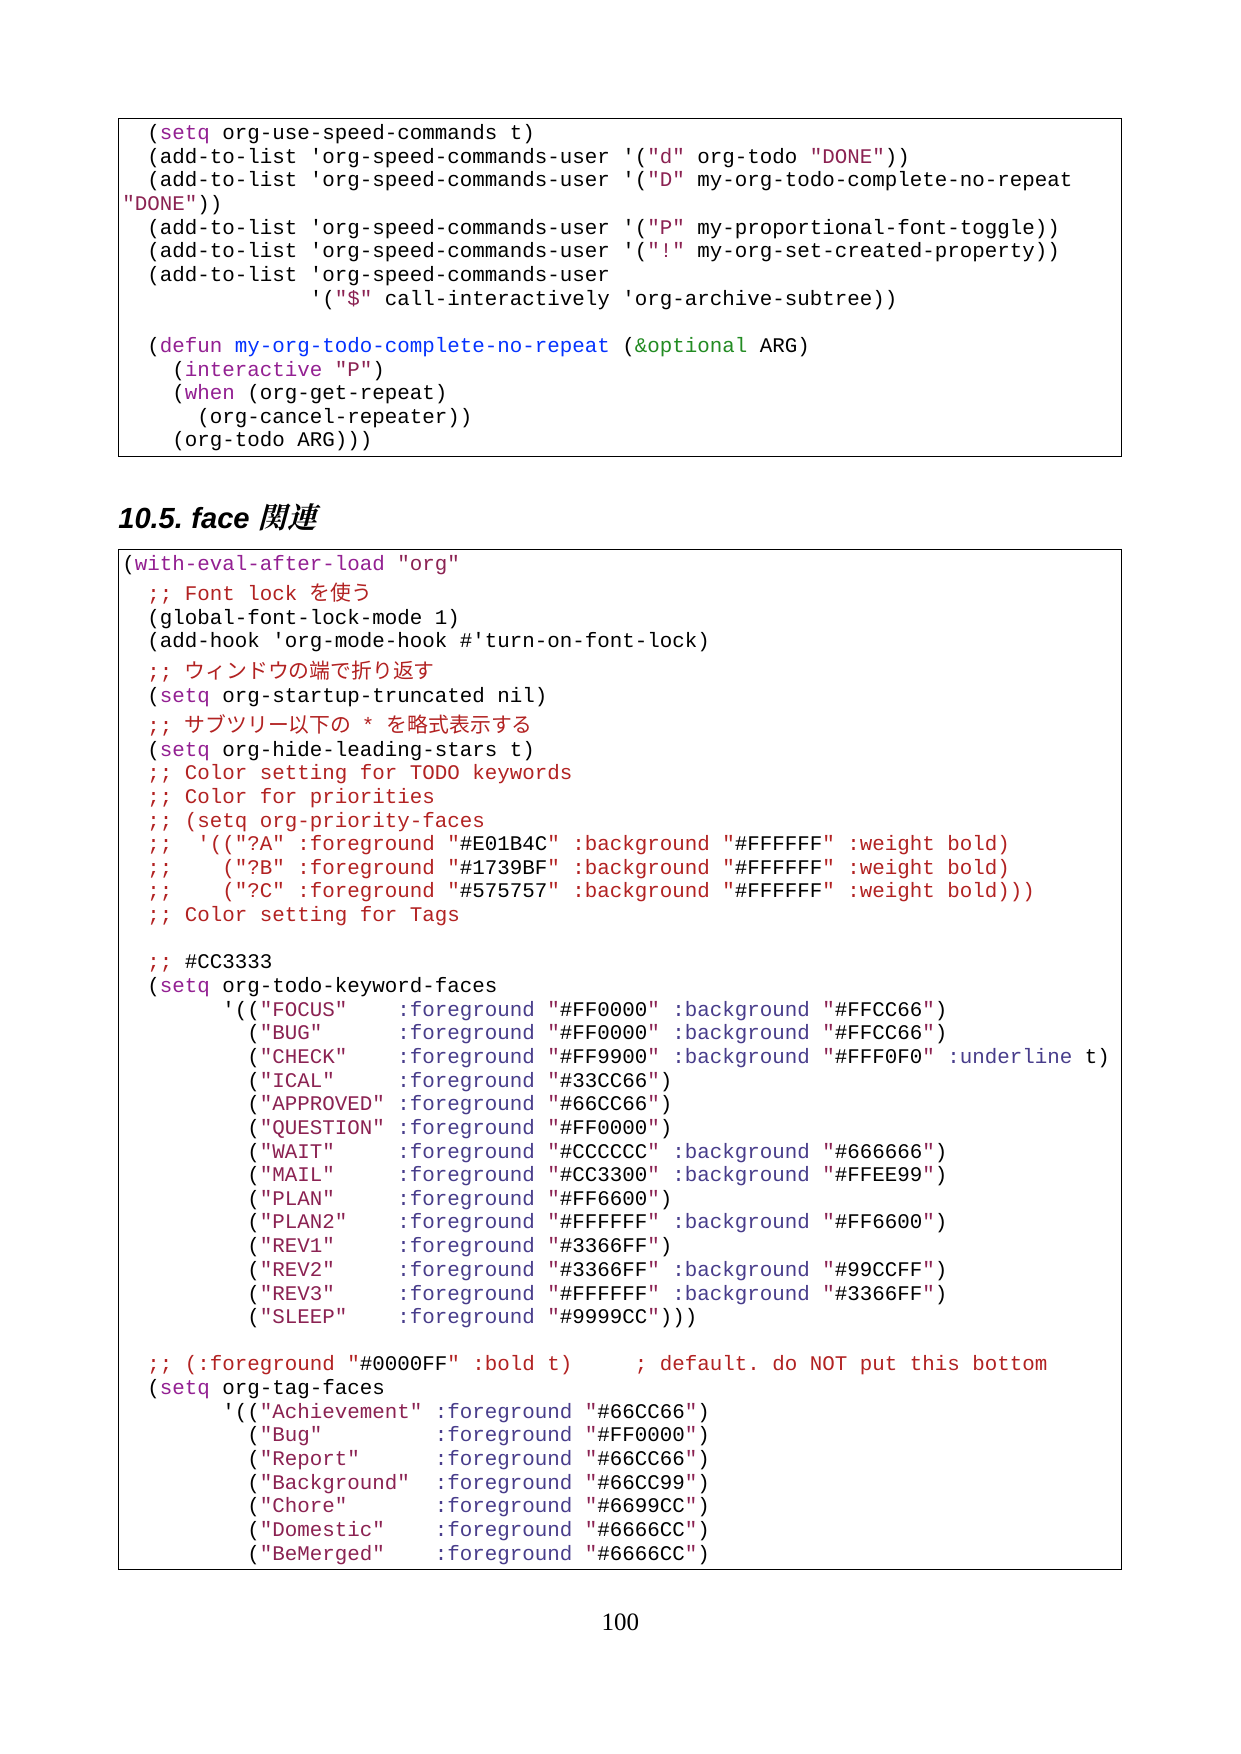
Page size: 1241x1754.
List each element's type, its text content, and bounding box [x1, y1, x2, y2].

text ("PLAN2" :foreground "#FFFFFF" :background "#FF6600") [119, 1208, 1121, 1231]
text ;; #CC3333 [119, 947, 1121, 971]
text (add-to-list 'org-speed-commands-user '("P" my-proportional-font-toggle)) [119, 213, 1121, 236]
text ;; ウィンドウの端で折り返す [119, 650, 1121, 681]
text '(("FOCUS" :foreground "#FF0000" :background "#FFCC66") [119, 995, 1121, 1018]
text ("SLEEP" :foreground "#9999CC"))) [119, 1302, 1121, 1326]
text ;; ("?C" :foreground "#575757" :background "#FFFFFF" :weight bold))) [119, 877, 1121, 900]
text ("Domestic" :foreground "#6666CC") [119, 1515, 1121, 1539]
text ("PLAN" :foreground "#FF6600") [119, 1184, 1121, 1208]
text ("BeMerged" :foreground "#6666CC") [119, 1539, 1121, 1569]
text ("Chore" :foreground "#6699CC") [119, 1491, 1121, 1515]
text (global-font-lock-mode 1) [119, 603, 1121, 627]
text (add-to-list 'org-speed-commands-user [119, 260, 1121, 284]
text ("MAIL" :foreground "#CC3300" :background "#FFEE99") [119, 1160, 1121, 1184]
text ("APPROVED" :foreground "#66CC66") [119, 1089, 1121, 1113]
text ;; サブツリー以下の * を略式表示する [119, 704, 1121, 735]
text (add-to-list 'org-speed-commands-user '("d" org-todo "DONE")) [119, 142, 1121, 165]
text '("$" call-interactively 'org-archive-subtree)) [119, 284, 1121, 307]
text (setq org-startup-truncated nil) [119, 681, 1121, 704]
text ("CHECK" :foreground "#FF9900" :background "#FFF0F0" :underline t) [119, 1042, 1121, 1066]
text ;; (setq org-priority-faces [119, 806, 1121, 829]
text (setq org-hide-leading-stars t) [119, 735, 1121, 758]
text ("WAIT" :foreground "#CCCCCC" :background "#666666") [119, 1137, 1121, 1160]
text (org-cancel-repeater)) [119, 402, 1121, 426]
text ("REV1" :foreground "#3366FF") [119, 1231, 1121, 1255]
text (when (org-get-repeat) [119, 378, 1121, 402]
text (defun my-org-todo-complete-no-repeat (&optional ARG) [119, 331, 1121, 354]
text ("Background" :foreground "#66CC99") [119, 1468, 1121, 1491]
text ("QUESTION" :foreground "#FF0000") [119, 1113, 1121, 1137]
text (org-todo ARG))) [119, 426, 1121, 456]
text ("Report" :foreground "#66CC66") [119, 1444, 1121, 1468]
text ;; ("?B" :foreground "#1739BF" :background "#FFFFFF" :weight bold) [119, 853, 1121, 877]
text (setq org-tag-faces [119, 1373, 1121, 1397]
text ;; (:foreground "#0000FF" :bold t) ; default. do NOT put this bottom [119, 1349, 1121, 1373]
text '(("Achievement" :foreground "#66CC66") [119, 1397, 1121, 1420]
text (add-to-list 'org-speed-commands-user '("D" my-org-todo-complete-no-repeat "DONE")) [119, 165, 1121, 213]
text ("BUG" :foreground "#FF0000" :background "#FFCC66") [119, 1018, 1121, 1042]
text (with-eval-after-load "org" [119, 550, 1121, 572]
text ;; Font lock を使う [119, 572, 1121, 603]
text (add-hook 'org-mode-hook #'turn-on-font-lock) [119, 627, 1121, 650]
text ("Bug" :foreground "#FF0000") [119, 1420, 1121, 1444]
text ("ICAL" :foreground "#33CC66") [119, 1066, 1121, 1089]
text ;; '(("?A" :foreground "#E01B4C" :background "#FFFFFF" :weight bold) [119, 829, 1121, 853]
text ;; Color setting for TODO keywords [119, 758, 1121, 782]
text ("REV3" :foreground "#FFFFFF" :background "#3366FF") [119, 1278, 1121, 1302]
text (setq org-use-speed-commands t) [119, 119, 1121, 142]
subtitle face 関連 [118, 494, 1122, 536]
text ;; Color setting for Tags [119, 900, 1121, 924]
text ("REV2" :foreground "#3366FF" :background "#99CCFF") [119, 1255, 1121, 1278]
text (setq org-todo-keyword-faces [119, 971, 1121, 995]
text (add-to-list 'org-speed-commands-user '("!" my-org-set-created-property)) [119, 236, 1121, 260]
text ;; Color for priorities [119, 782, 1121, 806]
text (interactive "P") [119, 354, 1121, 378]
